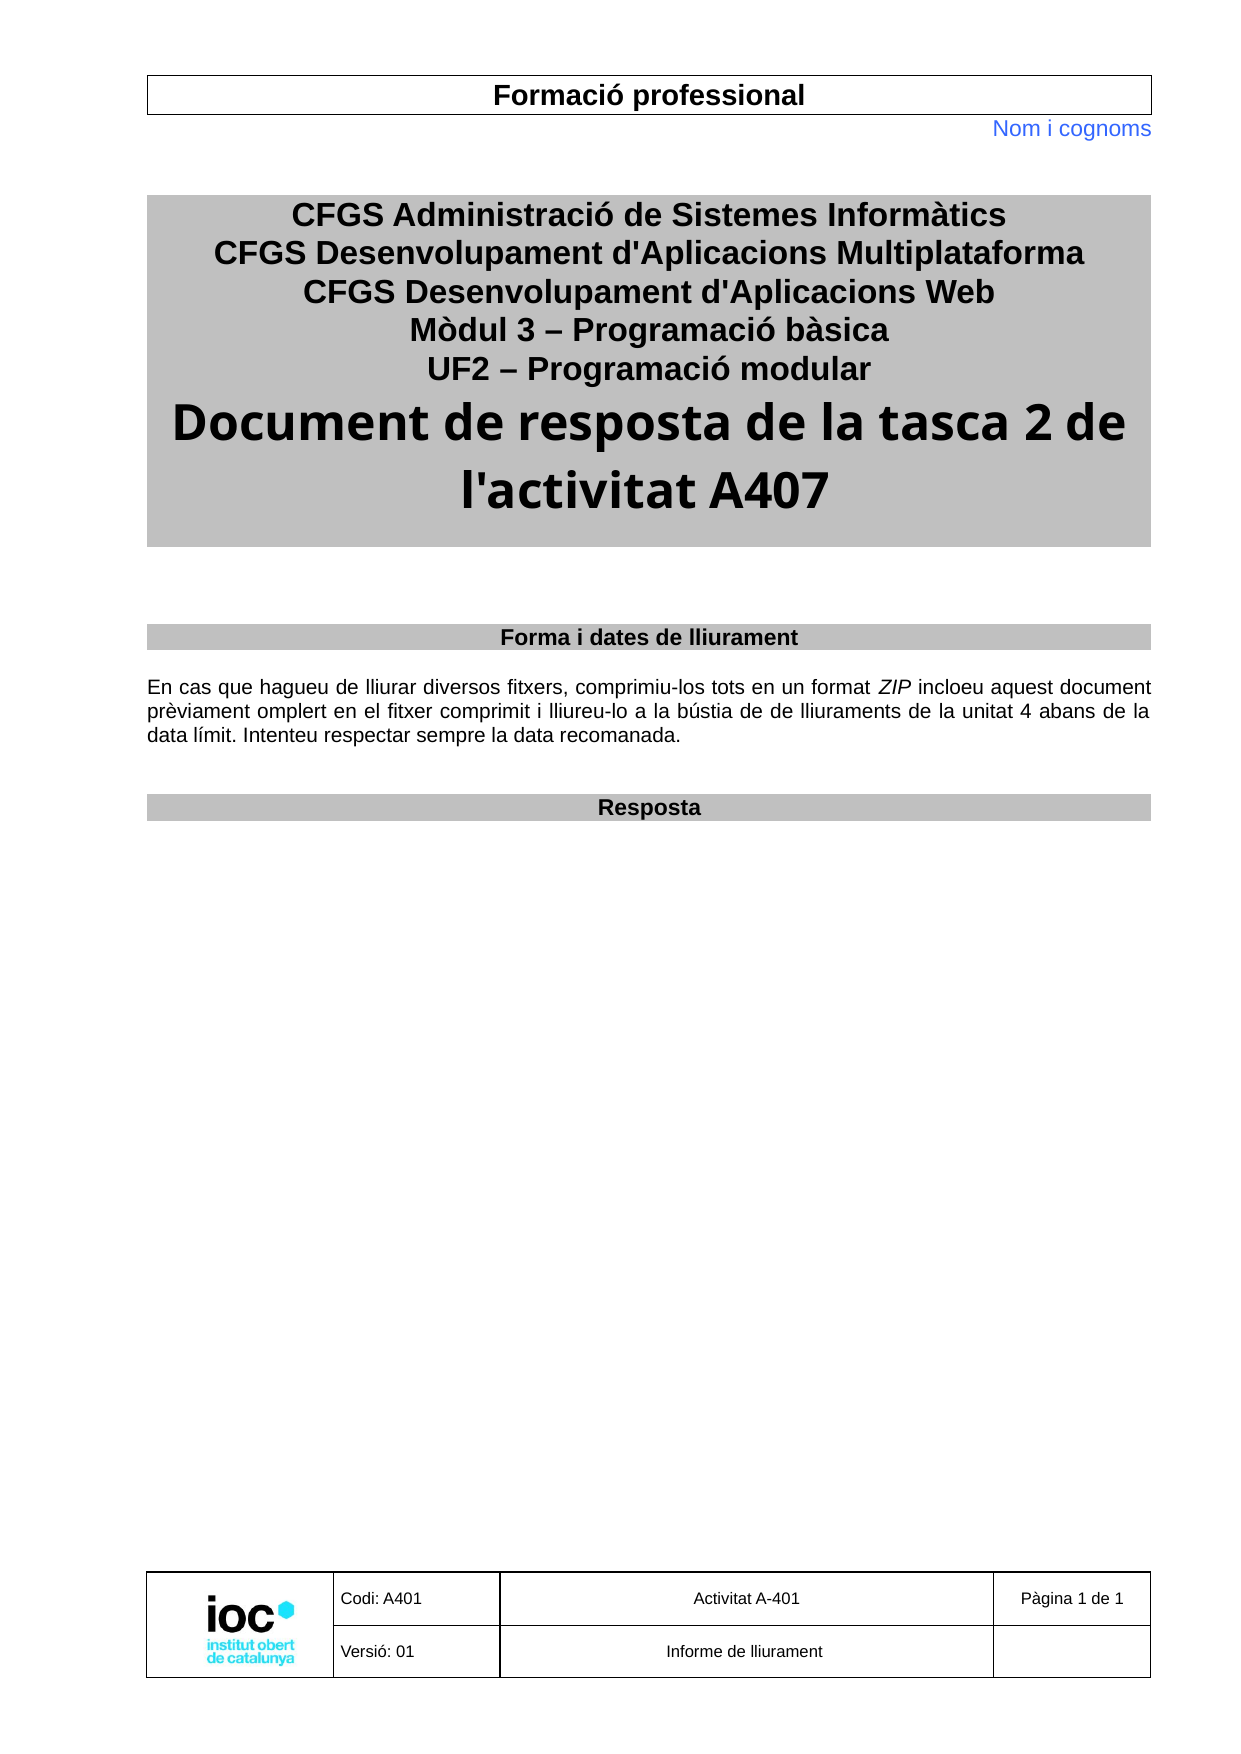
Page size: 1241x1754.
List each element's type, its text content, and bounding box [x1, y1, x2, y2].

text Resposta [147, 794, 1151, 821]
text Document de resposta de la tasca 2 de l'activitat A407 [147, 387, 1151, 523]
subtitle Mòdul 3 – Programació bàsica [147, 310, 1151, 349]
text CFGS Administració de Sistemes Informàtics [147, 195, 1151, 233]
text CFGS Desenvolupament d'Aplicacions Multiplataforma [147, 233, 1151, 272]
picture [194, 1581, 308, 1677]
subtitle UF2 – Programació modular [147, 349, 1151, 387]
subtitle CFGS Desenvolupament d'Aplicacions Web [147, 272, 1151, 310]
text Forma i dates de lliurament [147, 624, 1151, 650]
text En cas que hagueu de lliurar diversos fitxers, comprimiu-los tots en un format ZIP incloeu aquest document prèviament omplert en el fitxer comprimit i lliureu-lo a la bústia de de lliuraments de la unitat 4 abans de la data límit. Intenteu respectar sempre la data recomanada. [147, 674, 1151, 746]
